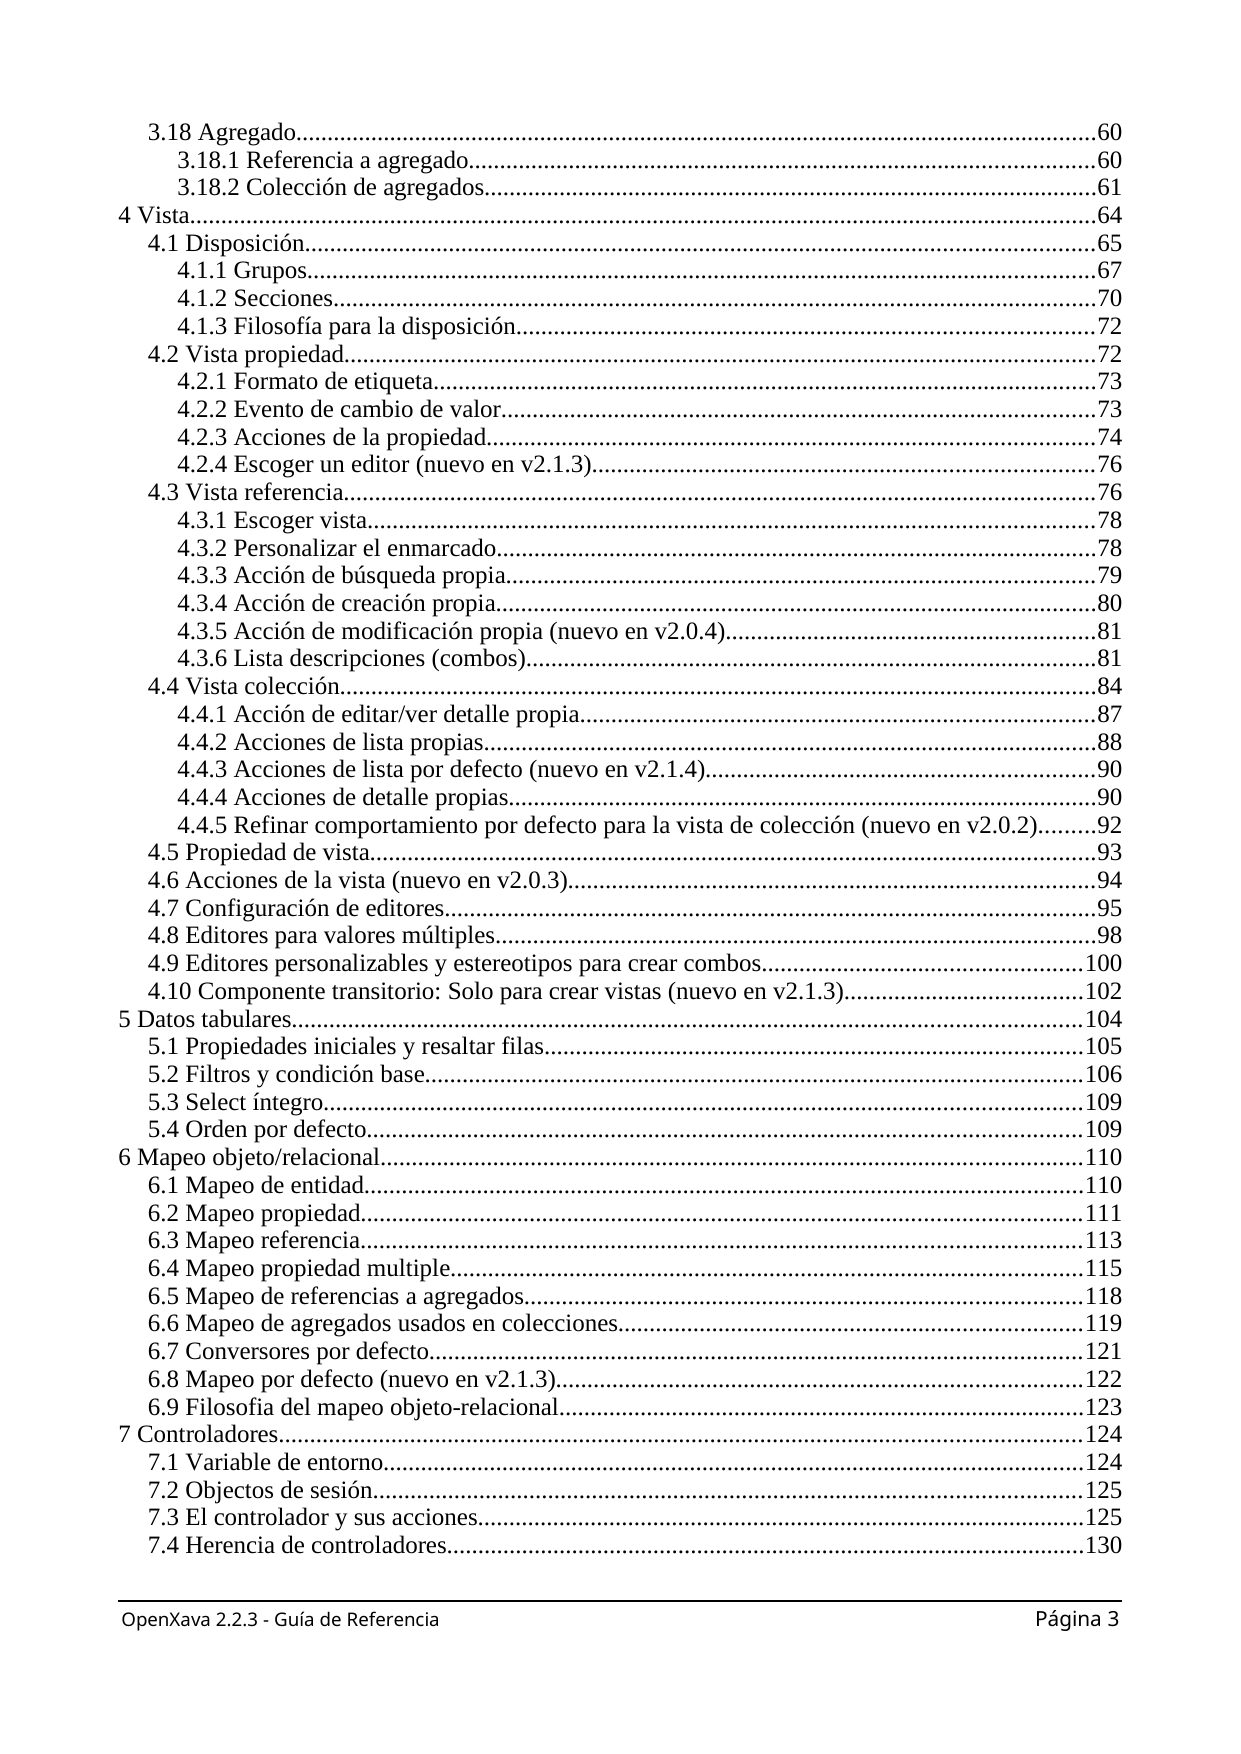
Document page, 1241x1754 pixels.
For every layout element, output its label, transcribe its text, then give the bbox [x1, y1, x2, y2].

text 4.2.1 Formato de etiqueta 73 [177, 367, 1122, 395]
text 6.7 Conversores por defecto 121 [148, 1337, 1122, 1365]
text 6.8 Mapeo por defecto (nuevo en v2.1.3) 122 [148, 1365, 1122, 1393]
text 4.4.2 Acciones de lista propias 88 [177, 728, 1122, 755]
text 5.1 Propiedades iniciales y resaltar filas 105 [148, 1032, 1122, 1060]
text 4.10 Componente transitorio: Solo para crear vistas (nuevo en v2.1.3) 102 [148, 977, 1122, 1005]
text 5.3 Select íntegro 109 [148, 1088, 1122, 1116]
text 7 Controladores 124 [118, 1420, 1122, 1448]
text 3.18.1 Referencia a agregado 60 [177, 146, 1122, 173]
text 4.6 Acciones de la vista (nuevo en v2.0.3) 94 [148, 866, 1122, 894]
text 7.3 El controlador y sus acciones 125 [148, 1503, 1122, 1531]
text 6.4 Mapeo propiedad multiple 115 [148, 1254, 1122, 1282]
text 3.18 Agregado 60 [148, 118, 1122, 146]
text 4.2.3 Acciones de la propiedad 74 [177, 423, 1122, 451]
text 6 Mapeo objeto/relacional 110 [118, 1143, 1122, 1171]
text 4.4.4 Acciones de detalle propias 90 [177, 783, 1122, 811]
text 4.2 Vista propiedad 72 [148, 340, 1122, 367]
text 4.4.3 Acciones de lista por defecto (nuevo en v2.1.4) 90 [177, 755, 1122, 783]
text 6.6 Mapeo de agregados usados en colecciones 119 [148, 1309, 1122, 1337]
text 6.1 Mapeo de entidad 110 [148, 1171, 1122, 1199]
text 4.5 Propiedad de vista 93 [148, 838, 1122, 866]
text 4.4.1 Acción de editar/ver detalle propia 87 [177, 700, 1122, 728]
text 4.3.2 Personalizar el enmarcado 78 [177, 534, 1122, 561]
text 4.3.5 Acción de modificación propia (nuevo en v2.0.4) 81 [177, 617, 1122, 644]
text 4.2.4 Escoger un editor (nuevo en v2.1.3) 76 [177, 451, 1122, 478]
text 4.1 Disposición 65 [148, 229, 1122, 257]
text 5.4 Orden por defecto 109 [148, 1116, 1122, 1143]
text 4.1.1 Grupos 67 [177, 257, 1122, 284]
text 4.4 Vista colección 84 [148, 672, 1122, 700]
text 6.3 Mapeo referencia 113 [148, 1226, 1122, 1254]
text 4.3.1 Escoger vista 78 [177, 506, 1122, 534]
text 4.8 Editores para valores múltiples 98 [148, 922, 1122, 949]
text 7.2 Objectos de sesión 125 [148, 1476, 1122, 1503]
text 7.4 Herencia de controladores 130 [148, 1531, 1122, 1559]
text 4.7 Configuración de editores 95 [148, 894, 1122, 922]
text 6.2 Mapeo propiedad 111 [148, 1199, 1122, 1226]
text 4.9 Editores personalizables y estereotipos para crear combos 100 [148, 949, 1122, 977]
text 3.18.2 Colección de agregados 61 [177, 173, 1122, 201]
text 4.3 Vista referencia 76 [148, 478, 1122, 506]
text 6.9 Filosofia del mapeo objeto-relacional 123 [148, 1393, 1122, 1420]
text 6.5 Mapeo de referencias a agregados 118 [148, 1282, 1122, 1309]
text 4.3.6 Lista descripciones (combos) 81 [177, 644, 1122, 672]
text 4 Vista 64 [118, 201, 1122, 229]
text 4.3.4 Acción de creación propia 80 [177, 589, 1122, 617]
text 4.1.3 Filosofía para la disposición 72 [177, 312, 1122, 340]
text 4.1.2 Secciones 70 [177, 284, 1122, 312]
text 4.4.5 Refinar comportamiento por defecto para la vista de colección (nuevo en v2.0.2) 92 [177, 811, 1122, 838]
text 4.2.2 Evento de cambio de valor 73 [177, 395, 1122, 423]
text 7.1 Variable de entorno 124 [148, 1448, 1122, 1476]
text 4.3.3 Acción de búsqueda propia 79 [177, 561, 1122, 589]
text 5.2 Filtros y condición base 106 [148, 1060, 1122, 1088]
text 5 Datos tabulares 104 [118, 1005, 1122, 1032]
